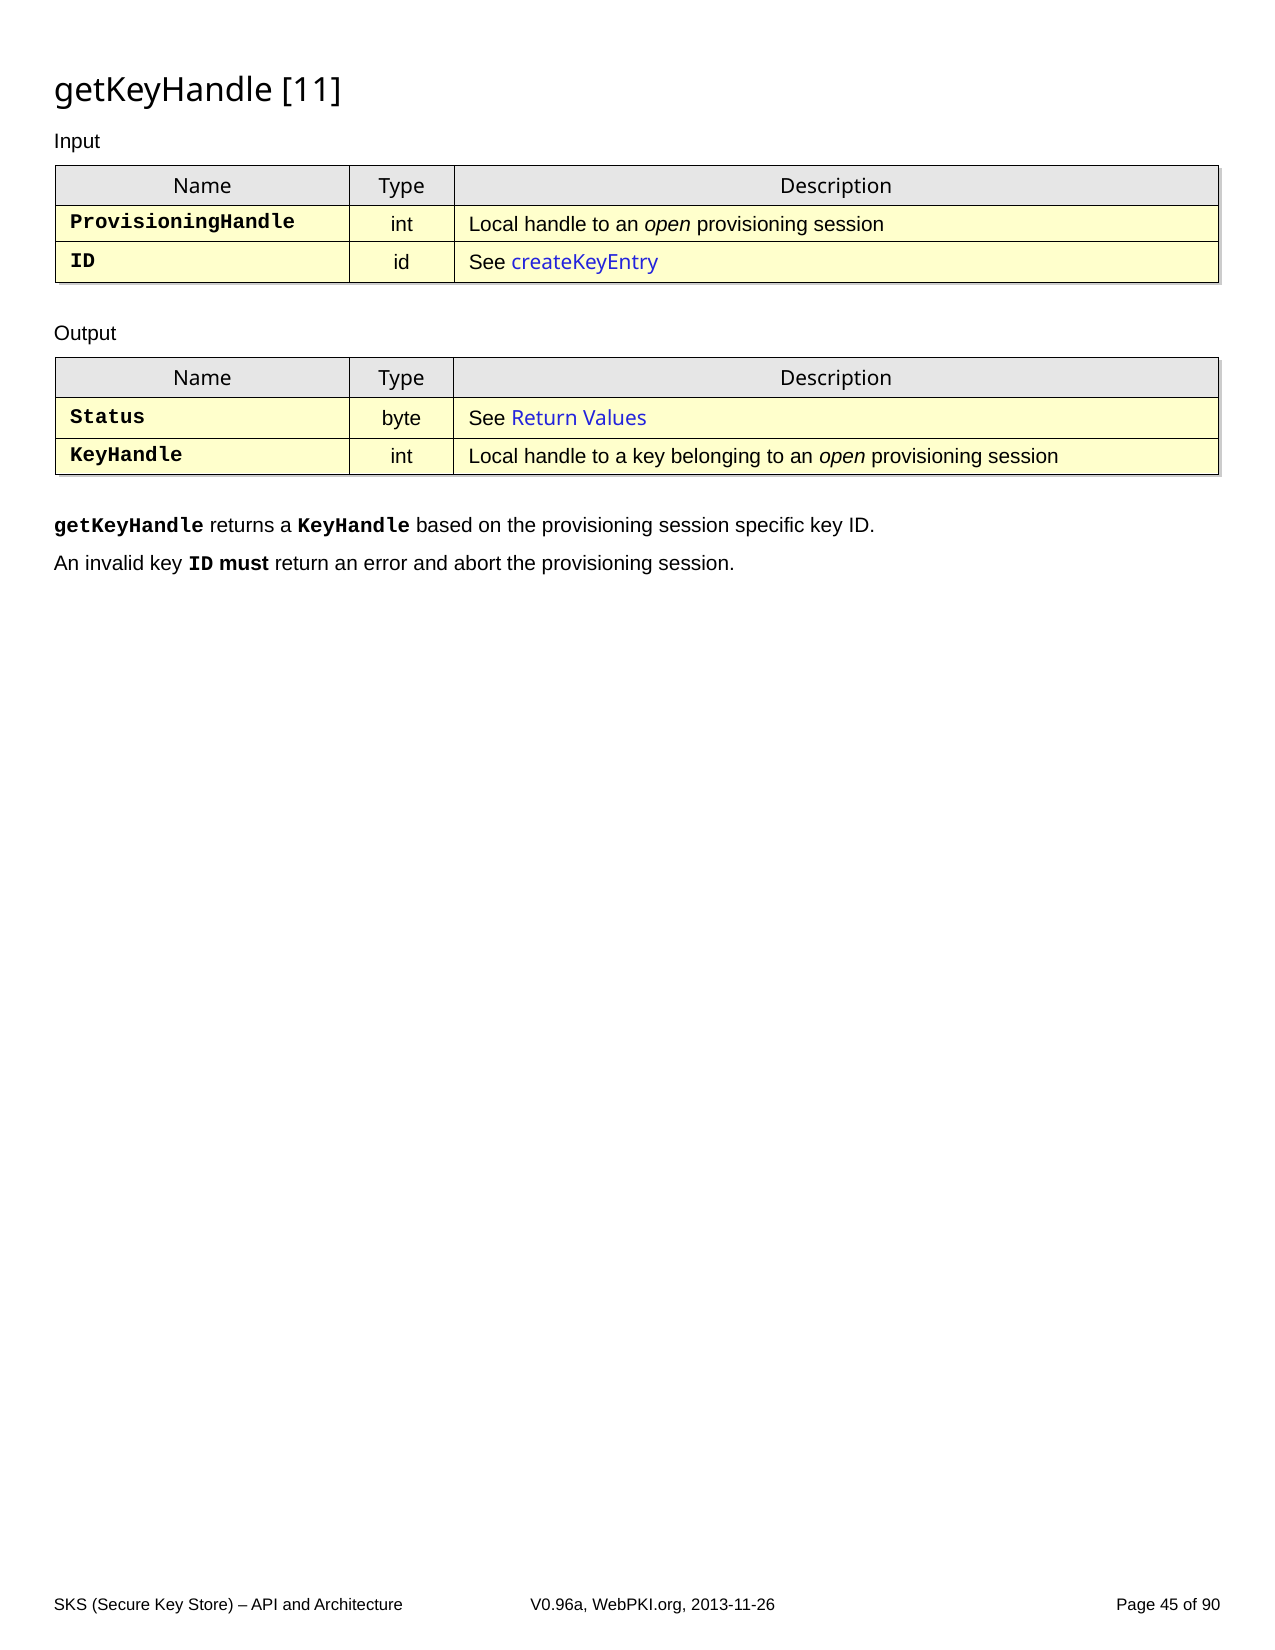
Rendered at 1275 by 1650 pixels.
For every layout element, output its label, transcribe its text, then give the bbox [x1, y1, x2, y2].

table_cell See createKeyEntry [455, 242, 1218, 282]
text An invalid key ID must return an error and abort the provisioning session. [54, 551, 1221, 576]
table_cell ID [56, 242, 349, 282]
table_header Type [350, 358, 453, 397]
subtitle getKeyHandle [11] [54, 66, 1221, 111]
table_cell int [350, 439, 453, 473]
text Output [54, 321, 1221, 345]
table_cell Local handle to an open provisioning session [455, 206, 1218, 241]
table_cell Local handle to a key belonging to an open provisioning session [454, 439, 1218, 473]
table_cell KeyHandle [56, 439, 349, 473]
text Input [54, 129, 1221, 153]
table_cell Status [56, 398, 349, 438]
table_cell byte [350, 398, 453, 438]
table_header Description [454, 358, 1218, 397]
table_header Name [56, 358, 349, 397]
table_header Name [56, 166, 349, 205]
table_header Type [350, 166, 454, 205]
table_cell See Return Values [454, 398, 1218, 438]
text getKeyHandle returns a KeyHandle based on the provisioning session specific key ID. [54, 513, 1221, 539]
table_cell id [350, 242, 454, 282]
table_cell ProvisioningHandle [56, 206, 349, 241]
table_header Description [455, 166, 1218, 205]
table_cell int [350, 206, 454, 241]
